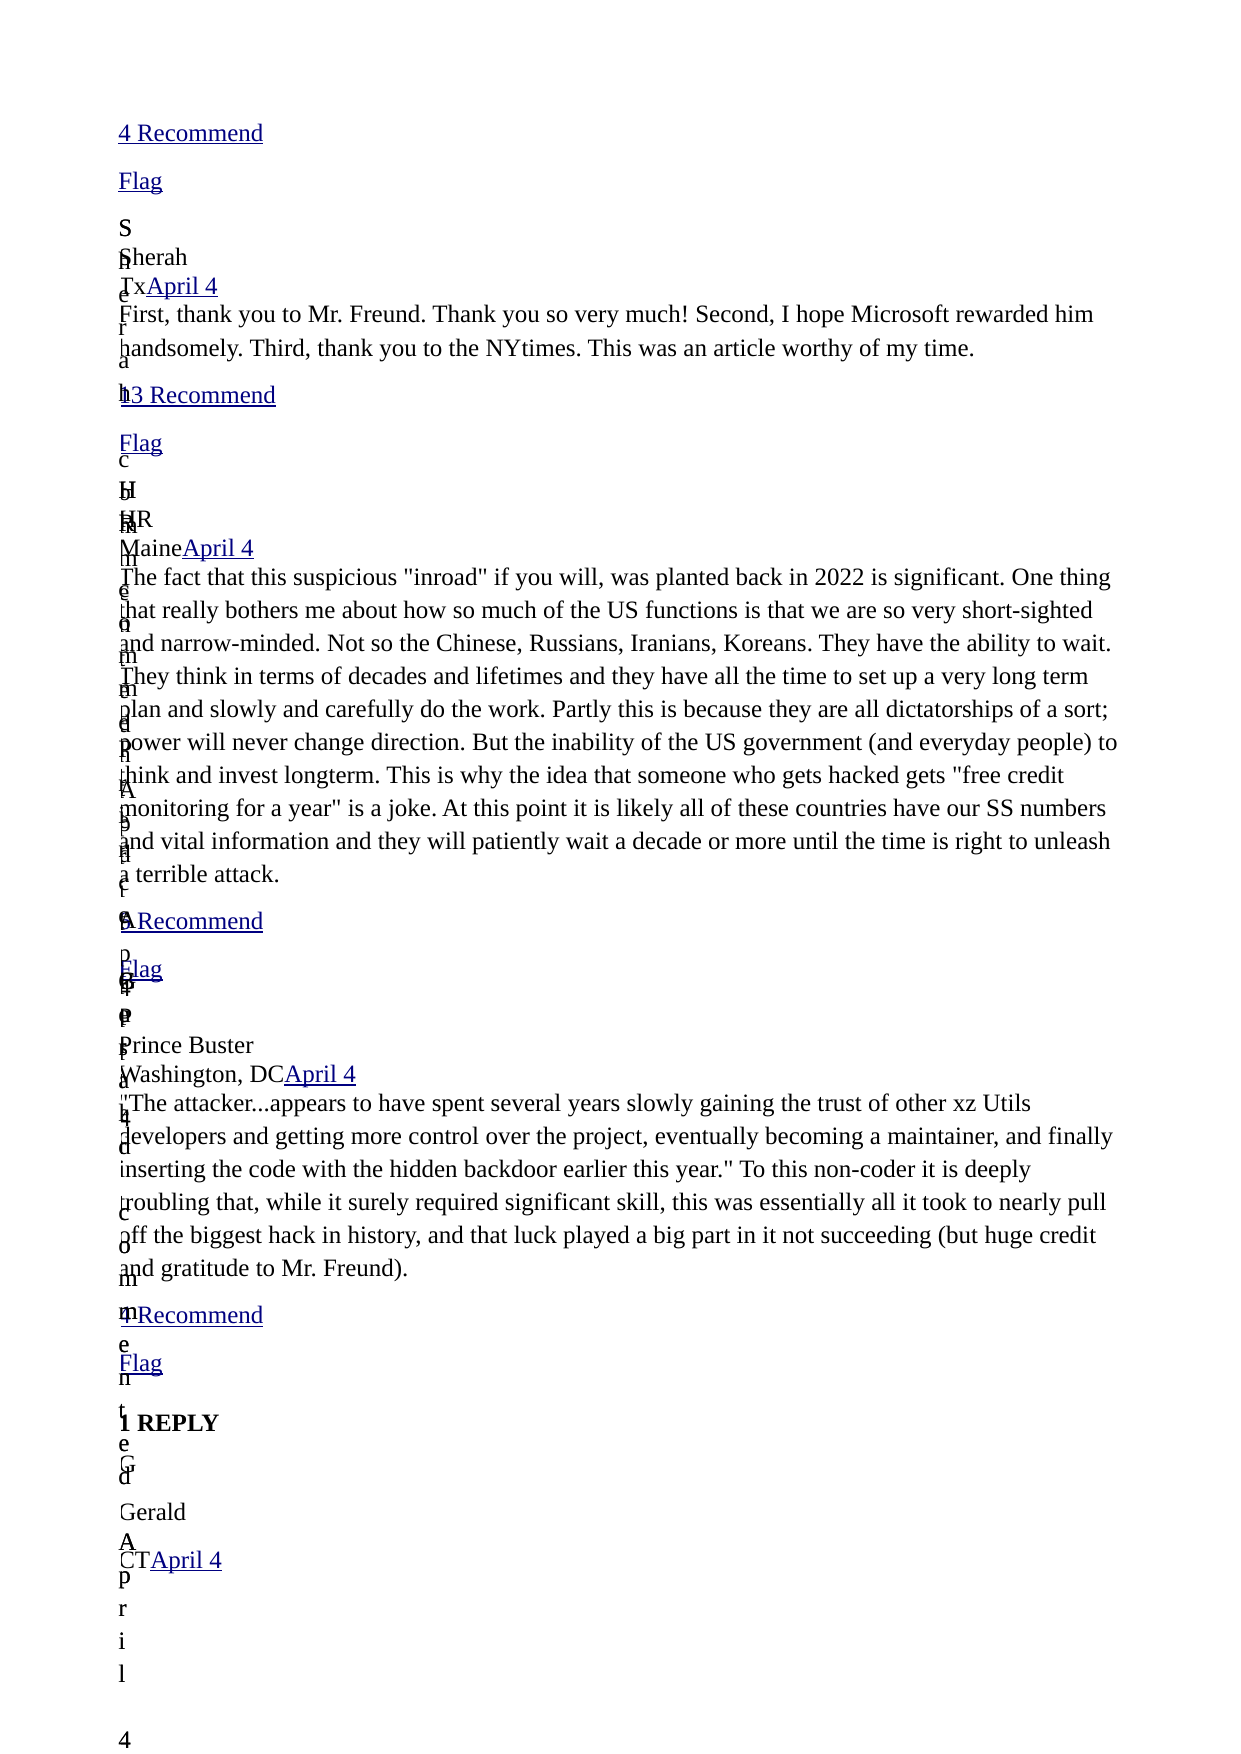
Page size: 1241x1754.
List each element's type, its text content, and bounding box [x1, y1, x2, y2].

subtitle 1 REPLY [121, 1408, 1122, 1437]
text Flag [121, 1348, 1122, 1377]
text First, thank you to Mr. Freund. Thank you so very much! Second, I hope Microsoft rewarded him handsomely. Third, thank you to the NYtimes. This was an article worthy of my time. [121, 299, 1122, 361]
text The fact that this suspicious "inroad" if you will, was planted back in 2022 is significant. One thing that really bothers me about how so much of the US functions is that we are so very short-sighted and narrow-minded. Not so the Chinese, Russians, Iranians, Koreans. They have the ability to wait. They think in terms of decades and lifetimes and they have all the time to set up a very long term plan and slowly and carefully do the work. Partly this is because they are all dictatorships of a sort; power will never change direction. But the inability of the US government (and everyday people) to think and invest longterm. This is why the idea that someone who gets hacked gets "free credit monitoring for a year" is a joke. At this point it is likely all of these countries have our SS numbers and vital information and they will patiently wait a decade or more until the time is right to unleash a terrible attack. [121, 562, 1122, 888]
text MaineApril 4 [121, 533, 1122, 562]
text 6 Recommend [121, 906, 1122, 935]
text Washington, DCApril 4 [121, 1059, 1122, 1088]
text CTApril 4 [121, 1545, 1122, 1573]
text TxApril 4 [121, 271, 1122, 299]
text H [121, 475, 1122, 504]
text 4 Recommend [118, 118, 1122, 147]
text Flag [123, 954, 1122, 983]
text Sherah [121, 242, 1122, 271]
text S [121, 213, 1122, 242]
text Flag [121, 428, 1122, 457]
text 13 Recommend [121, 380, 1122, 409]
text "The attacker...appears to have spent several years slowly gaining the trust of other xz Utils developers and getting more control over the project, eventually becoming a maintainer, and finally inserting the code with the hidden backdoor earlier this year." To this non-coder it is deeply troubling that, while it surely required significant skill, this was essentially all it took to nearly pull off the biggest hack in history, and that luck played a big part in it not succeeding (but huge credit and gratitude to Mr. Freund). [121, 1088, 1122, 1282]
text Prince Buster [121, 1030, 1122, 1059]
text P [121, 1002, 1122, 1030]
text HR [121, 504, 1122, 533]
text Flag [118, 166, 1122, 194]
text G [121, 1449, 1122, 1478]
text Gerald [121, 1497, 1122, 1526]
text 4 Recommend [121, 1301, 1122, 1329]
